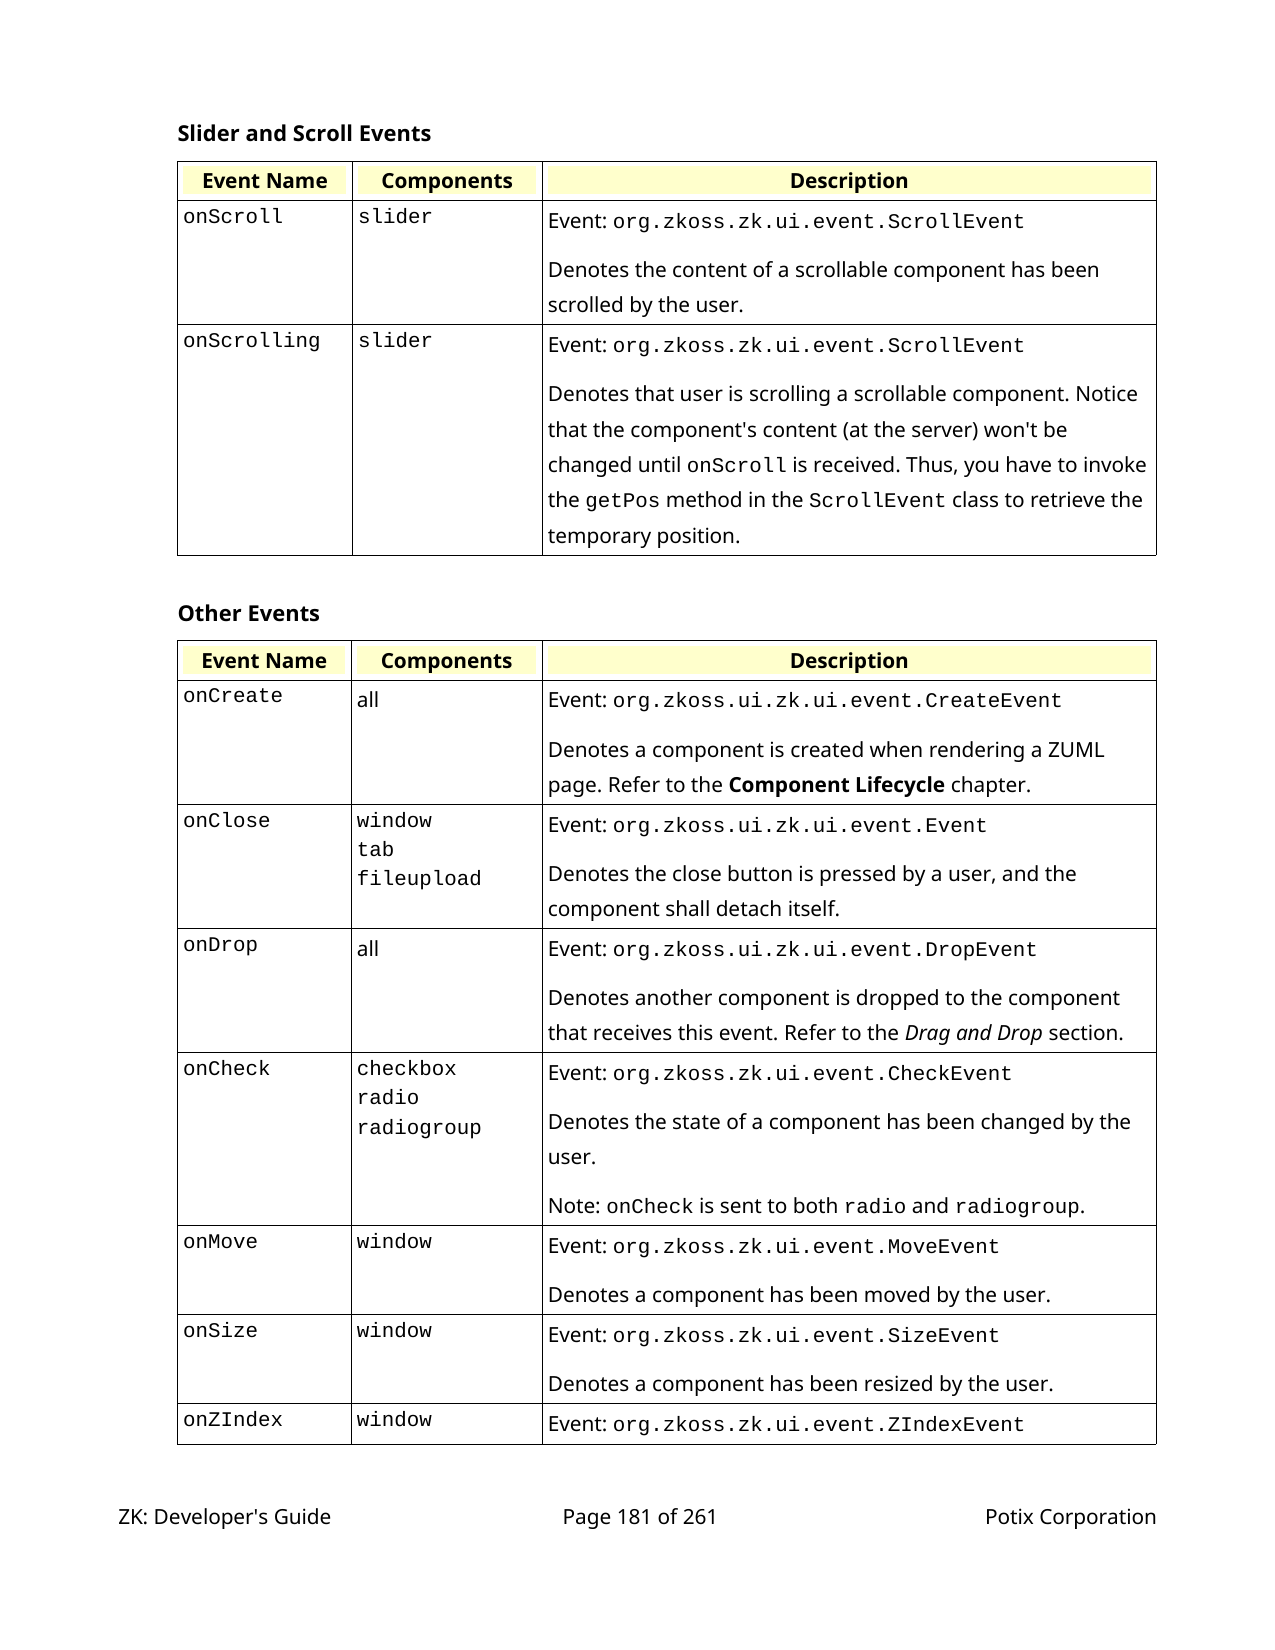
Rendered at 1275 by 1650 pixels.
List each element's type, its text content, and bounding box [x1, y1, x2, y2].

table_cell Event: org.zkoss.ui.zk.ui.event.Event Denotes the close button is pressed by a user, and the component shall detach itself. [543, 805, 1156, 928]
table_header Event Name [178, 162, 352, 200]
subtitle Other Events [177, 597, 1157, 627]
table_cell all [352, 681, 542, 804]
table_cell onSize [178, 1315, 351, 1403]
table_header Description [543, 641, 1156, 680]
table_cell onScrolling [178, 325, 352, 555]
subtitle Slider and Scroll Events [177, 118, 1157, 148]
table_header Components [352, 641, 542, 680]
table_cell onScroll [178, 201, 352, 324]
table_cell all [352, 929, 542, 1052]
table_cell window [352, 1404, 542, 1444]
table_cell onMove [178, 1226, 351, 1314]
table_cell Event: org.zkoss.ui.zk.ui.event.DropEvent Denotes another component is dropped to the component that receives this event. Refer to the Drag and Drop section. [543, 929, 1156, 1052]
table_cell Event: org.zkoss.zk.ui.event.MoveEvent Denotes a component has been moved by the user. [543, 1226, 1156, 1314]
table_cell Event: org.zkoss.zk.ui.event.CheckEvent Denotes the state of a component has been changed by the user. Note: onCheck is sent to both radio and radiogroup. [543, 1053, 1156, 1225]
table_cell onCreate [178, 681, 351, 804]
table_cell Event: org.zkoss.zk.ui.event.ZIndexEvent [543, 1404, 1156, 1444]
table_header Event Name [178, 641, 351, 680]
table_cell onClose [178, 805, 351, 928]
table_cell checkbox radio radiogroup [352, 1053, 542, 1225]
table_cell Event: org.zkoss.zk.ui.event.SizeEvent Denotes a component has been resized by the user. [543, 1315, 1156, 1403]
table_cell onDrop [178, 929, 351, 1052]
table_header Components [353, 162, 542, 200]
table_cell window [352, 1226, 542, 1314]
table_cell Event: org.zkoss.zk.ui.event.ScrollEvent Denotes that user is scrolling a scrollable component. Notice that the component's content (at the server) won't be changed until onScroll is received. Thus, you have to invoke the getPos method in the ScrollEvent class to retrieve the temporary position. [543, 325, 1156, 555]
table_cell onCheck [178, 1053, 351, 1225]
table_cell Event: org.zkoss.ui.zk.ui.event.CreateEvent Denotes a component is created when rendering a ZUML page. Refer to the Component Lifecycle chapter. [543, 681, 1156, 804]
table_cell Event: org.zkoss.zk.ui.event.ScrollEvent Denotes the content of a scrollable component has been scrolled by the user. [543, 201, 1156, 324]
table_cell window [352, 1315, 542, 1403]
table_cell slider [353, 201, 542, 324]
table_cell slider [353, 325, 542, 555]
table_cell onZIndex [178, 1404, 351, 1444]
table_header Description [543, 162, 1156, 200]
table_cell window tab fileupload [352, 805, 542, 928]
